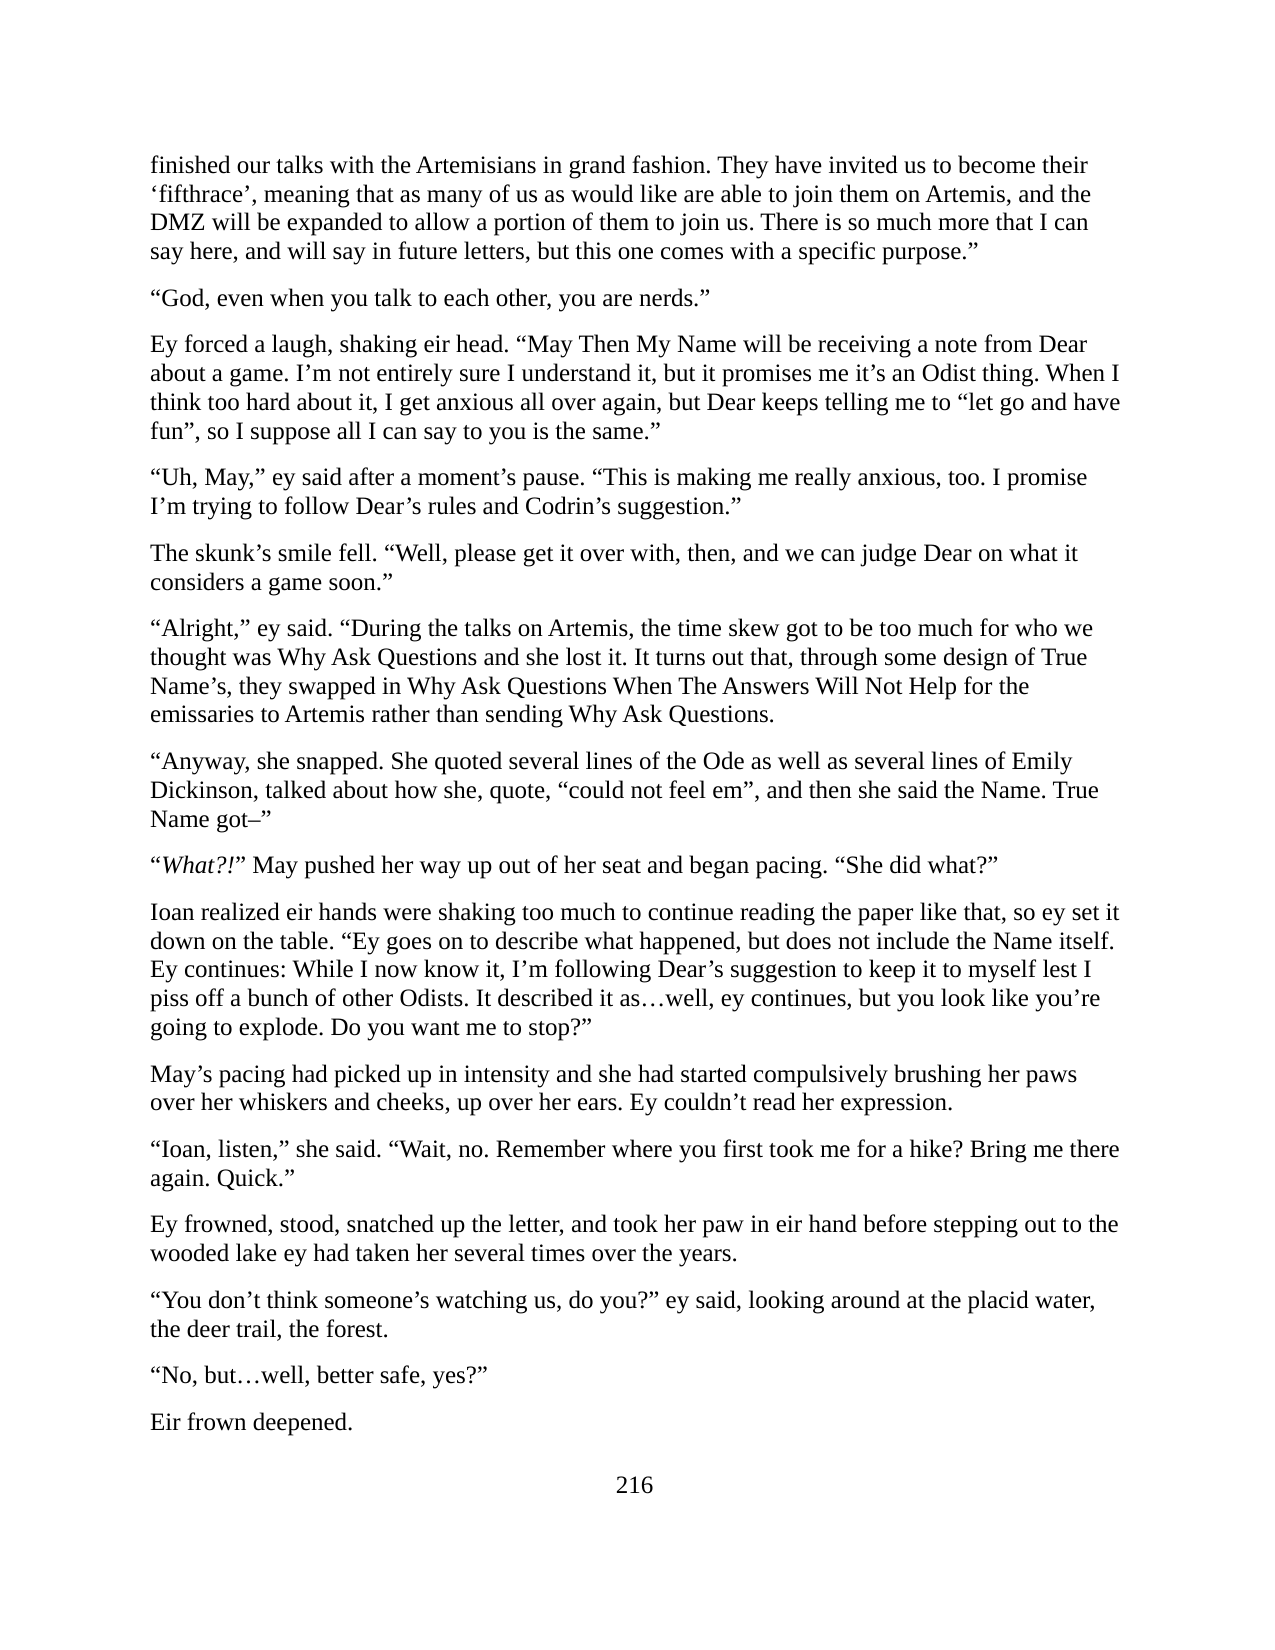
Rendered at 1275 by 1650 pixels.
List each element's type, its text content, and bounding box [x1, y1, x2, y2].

text “Uh, May,” ey said after a moment’s pause. “This is making me really anxious, too. I promise I’m trying to follow Dear’s rules and Codrin’s suggestion.” [150, 462, 1125, 520]
text finished our talks with the Artemisians in grand fashion. They have invited us to become their ‘fifthrace’, meaning that as many of us as would like are able to join them on Artemis, and the DMZ will be expanded to allow a portion of them to join us. There is so much more that I can say here, and will say in future letters, but this one comes with a specific purpose.” [150, 150, 1125, 265]
text Ioan realized eir hands were shaking too much to continue reading the paper like that, so ey set it down on the table. “Ey goes on to describe what happened, but does not include the Name itself. Ey continues: While I now know it, I’m following Dear’s suggestion to keep it to myself lest I piss off a bunch of other Odists. It described it as…well, ey continues, but you look like you’re going to explode. Do you want me to stop?” [150, 897, 1125, 1041]
text “No, but…well, better safe, yes?” [150, 1360, 1125, 1389]
text May’s pacing had picked up in intensity and she had started compulsively brushing her paws over her whiskers and cheeks, up over her ears. Ey couldn’t read her expression. [150, 1059, 1125, 1116]
text “Ioan, listen,” she said. “Wait, no. Remember where you first took me for a hike? Bring me there again. Quick.” [150, 1134, 1125, 1192]
text “What?!” May pushed her way up out of her seat and began pacing. “She did what?” [150, 850, 1125, 879]
text “Alright,” ey said. “During the talks on Artemis, the time skew got to be too much for who we thought was Why Ask Questions and she lost it. It turns out that, through some design of True Name’s, they swapped in Why Ask Questions When The Answers Will Not Help for the emissaries to Artemis rather than sending Why Ask Questions. [150, 613, 1125, 728]
text “God, even when you talk to each other, you are nerds.” [150, 283, 1125, 312]
text Ey forced a laugh, shaking eir head. “May Then My Name will be receiving a note from Dear about a game. I’m not entirely sure I understand it, but it promises me it’s an Odist thing. When I think too hard about it, I get anxious all over again, but Dear keeps telling me to “let go and have fun”, so I suppose all I can say to you is the same.” [150, 329, 1125, 444]
text “You don’t think someone’s watching us, do you?” ey said, looking around at the placid water, the deer trail, the forest. [150, 1285, 1125, 1342]
text The skunk’s smile fell. “Well, please get it over with, then, and we can judge Dear on what it considers a game soon.” [150, 538, 1125, 595]
text Eir frown deepened. [150, 1407, 1125, 1436]
text Ey frowned, stood, snatched up the letter, and took her paw in eir hand before stepping out to the wooded lake ey had taken her several times over the years. [150, 1209, 1125, 1267]
text “Anyway, she snapped. She quoted several lines of the Ode as well as several lines of Emily Dickinson, talked about how she, quote, “could not feel em”, and then she said the Name. True Name got–” [150, 746, 1125, 832]
